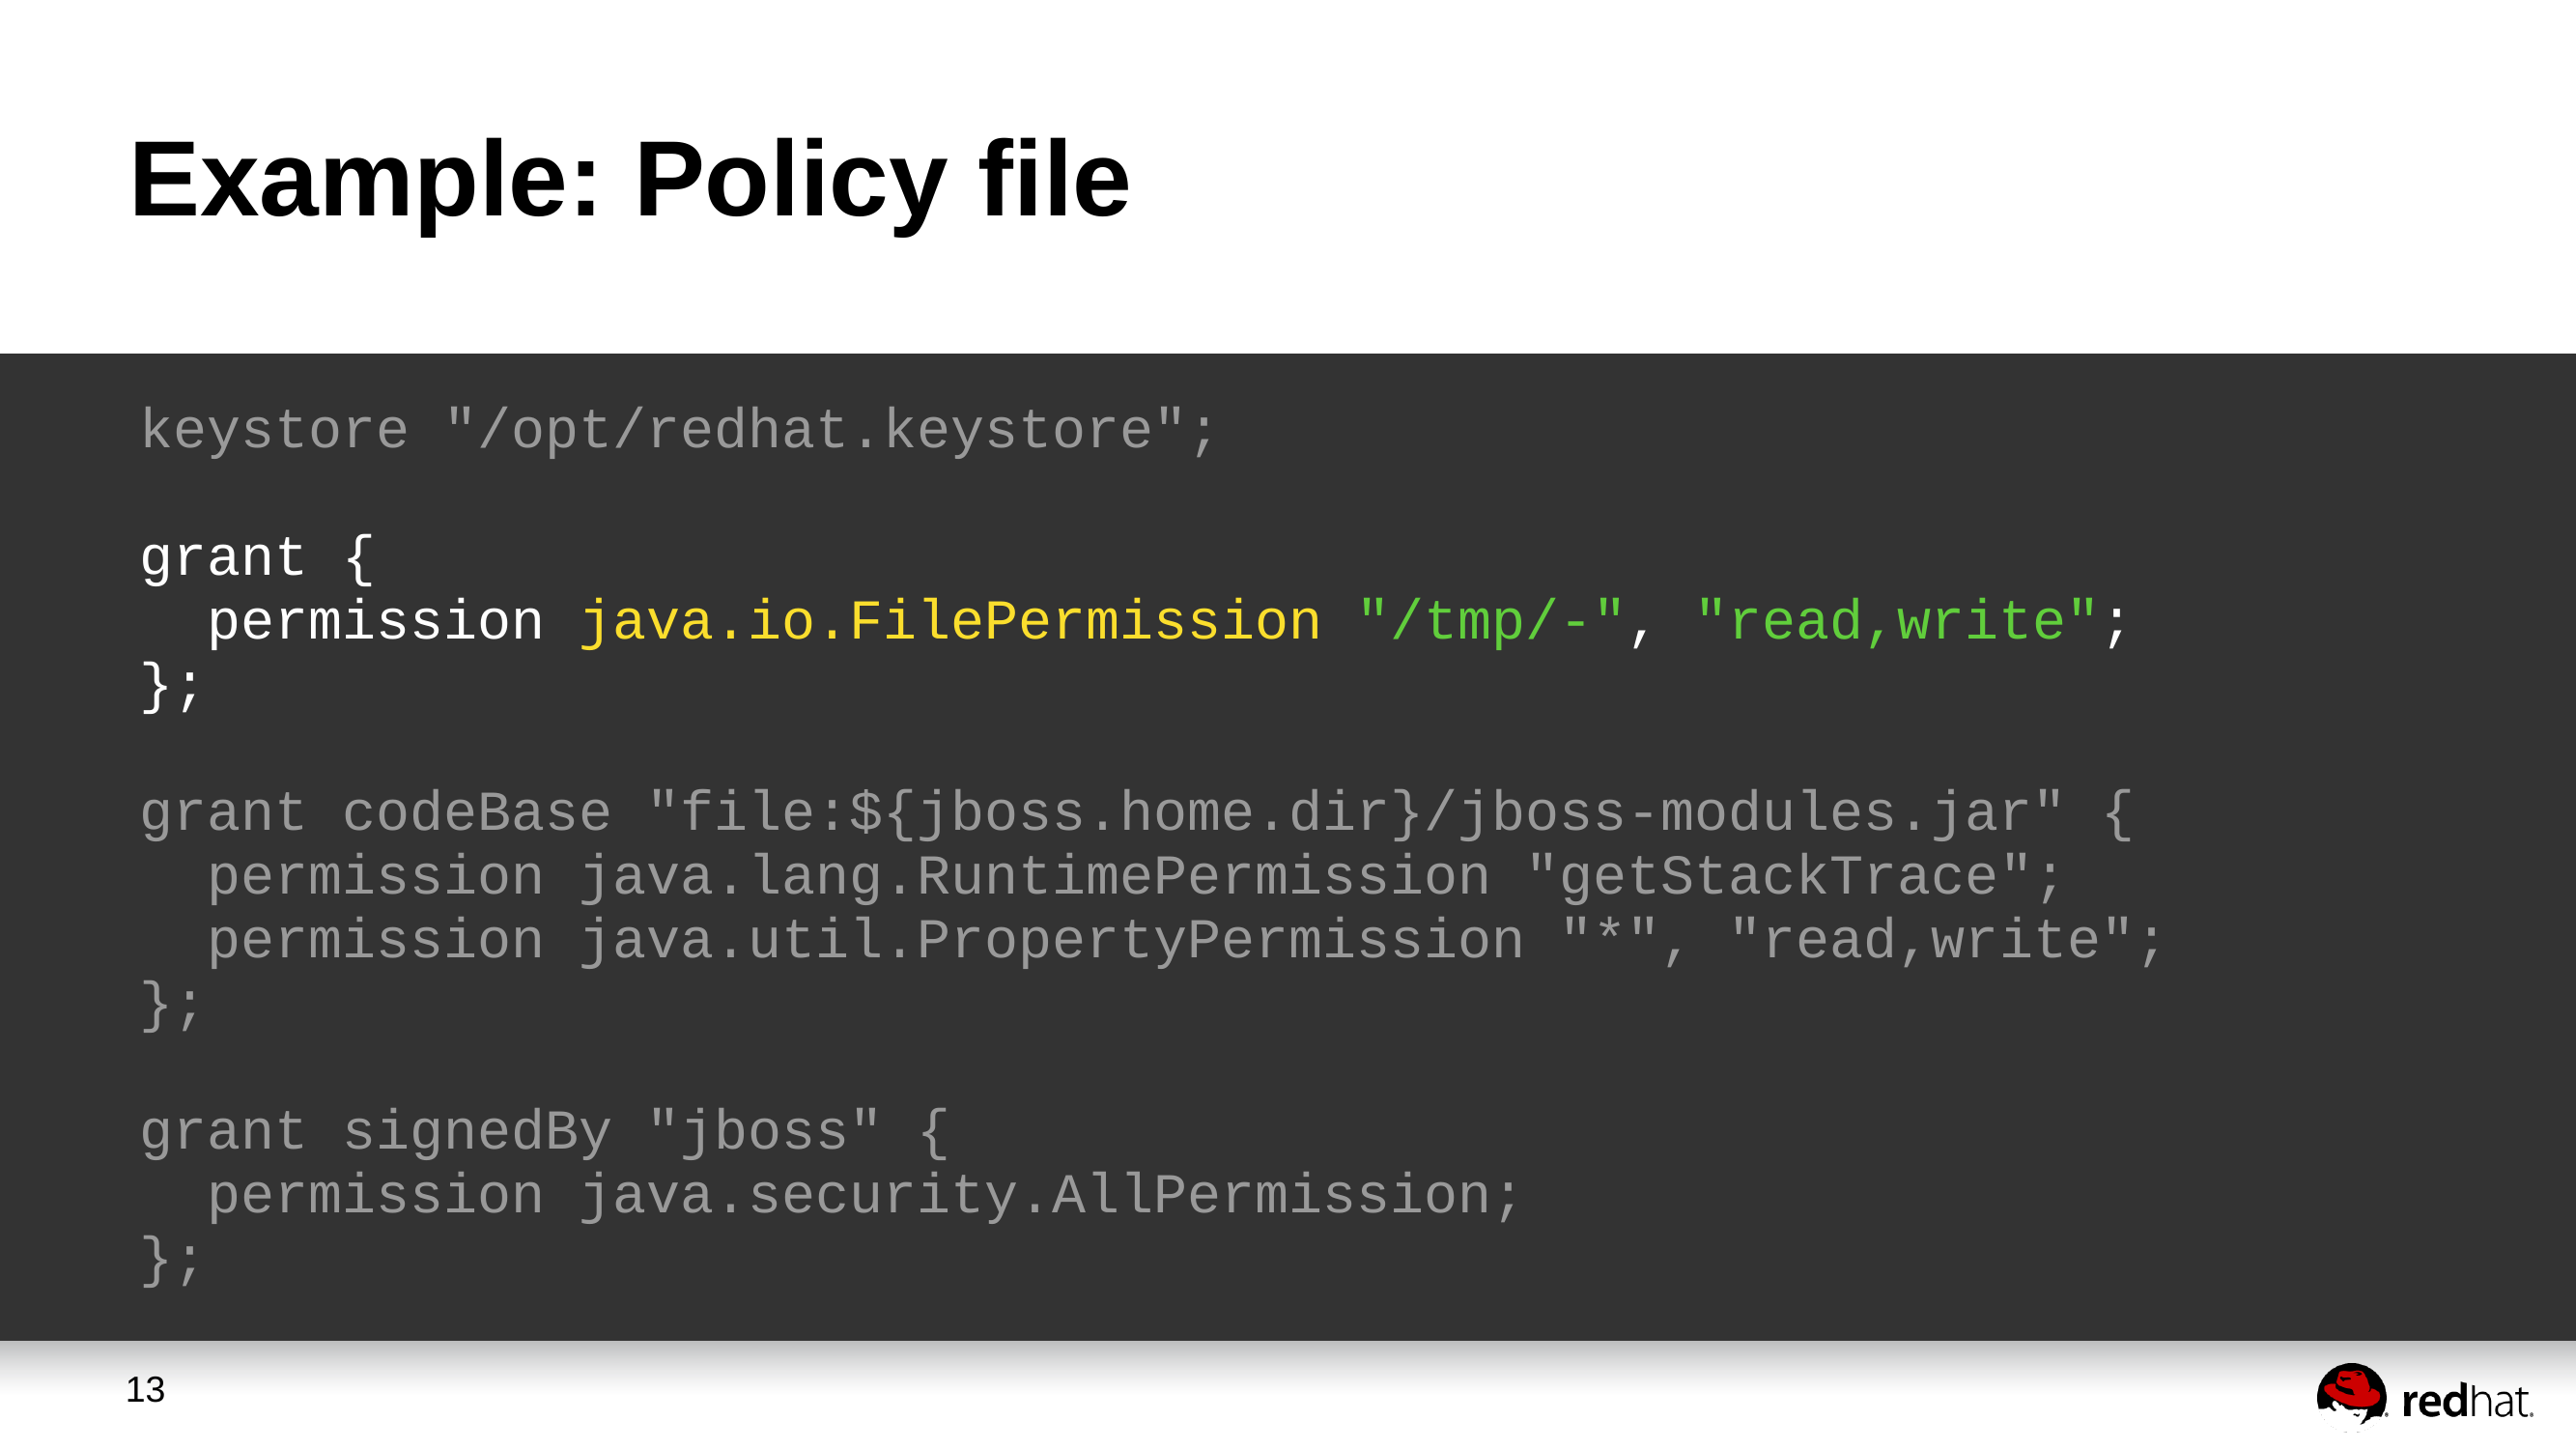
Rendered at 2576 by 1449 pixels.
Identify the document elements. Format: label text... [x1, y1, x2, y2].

text_box keystore "/opt/redhat.keystore"; grant { permission java.io.FilePermission "/tmp/-", "read,write"; }; grant codeBase "file:${jboss.home.dir}/jboss-modules.jar" { permission java.lang.RuntimePermission "getStackTrace"; permission java.util.PropertyPermission "*", "read,write"; }; grant signedBy "jboss" { permission java.security.AllPermission; }; [0, 354, 2576, 1341]
title Example: Policy file [128, 57, 2448, 300]
picture [0, 1341, 2576, 1445]
